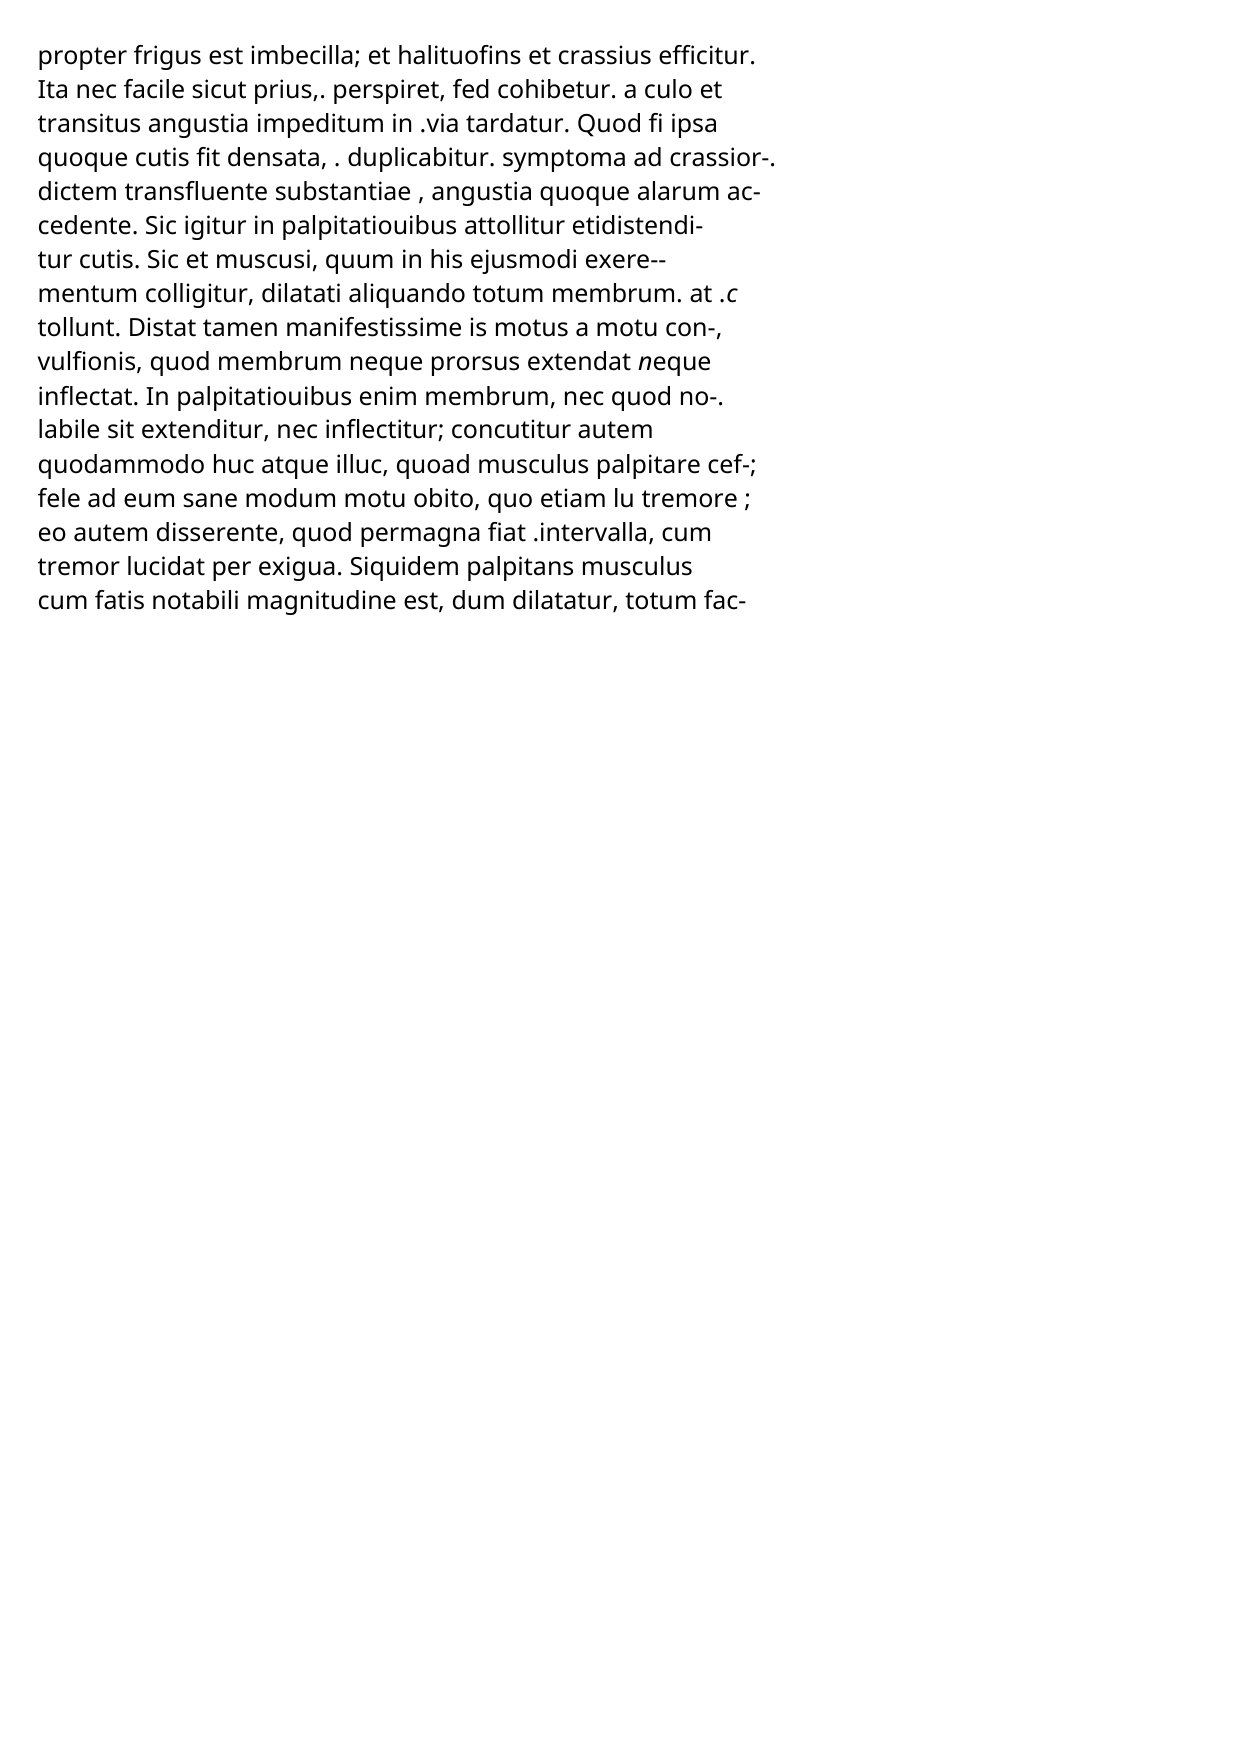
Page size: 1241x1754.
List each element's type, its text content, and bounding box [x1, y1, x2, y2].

text propter frigus est imbecilla; et halituofins et crassius efficitur. Ita nec facile sicut prius,. perspiret, fed cohibetur. a culo et transitus angustia impeditum in .via tardatur. Quod fi ipsa quoque cutis fit densata, . duplicabitur. symptoma ad crassior-. dictem transfluente substantiae , angustia quoque alarum ac- cedente. Sic igitur in palpitatiouibus attollitur etidistendi- tur cutis. Sic et muscusi, quum in his ejusmodi exere-- mentum colligitur, dilatati aliquando totum membrum. at .c tollunt. Distat tamen manifestissime is motus a motu con-, vulfionis, quod membrum neque prorsus extendat neque inflectat. In palpitatiouibus enim membrum, nec quod no-. labile sit extenditur, nec inflectitur; concutitur autem quodammodo huc atque illuc, quoad musculus palpitare cef-; fele ad eum sane modum motu obito, quo etiam lu tremore ; eo autem disserente, quod permagna fiat .intervalla, cum tremor lucidat per exigua. Siquidem palpitans musculus cum fatis notabili magnitudine est, dum dilatatur, totum fac- [37, 37, 1203, 617]
